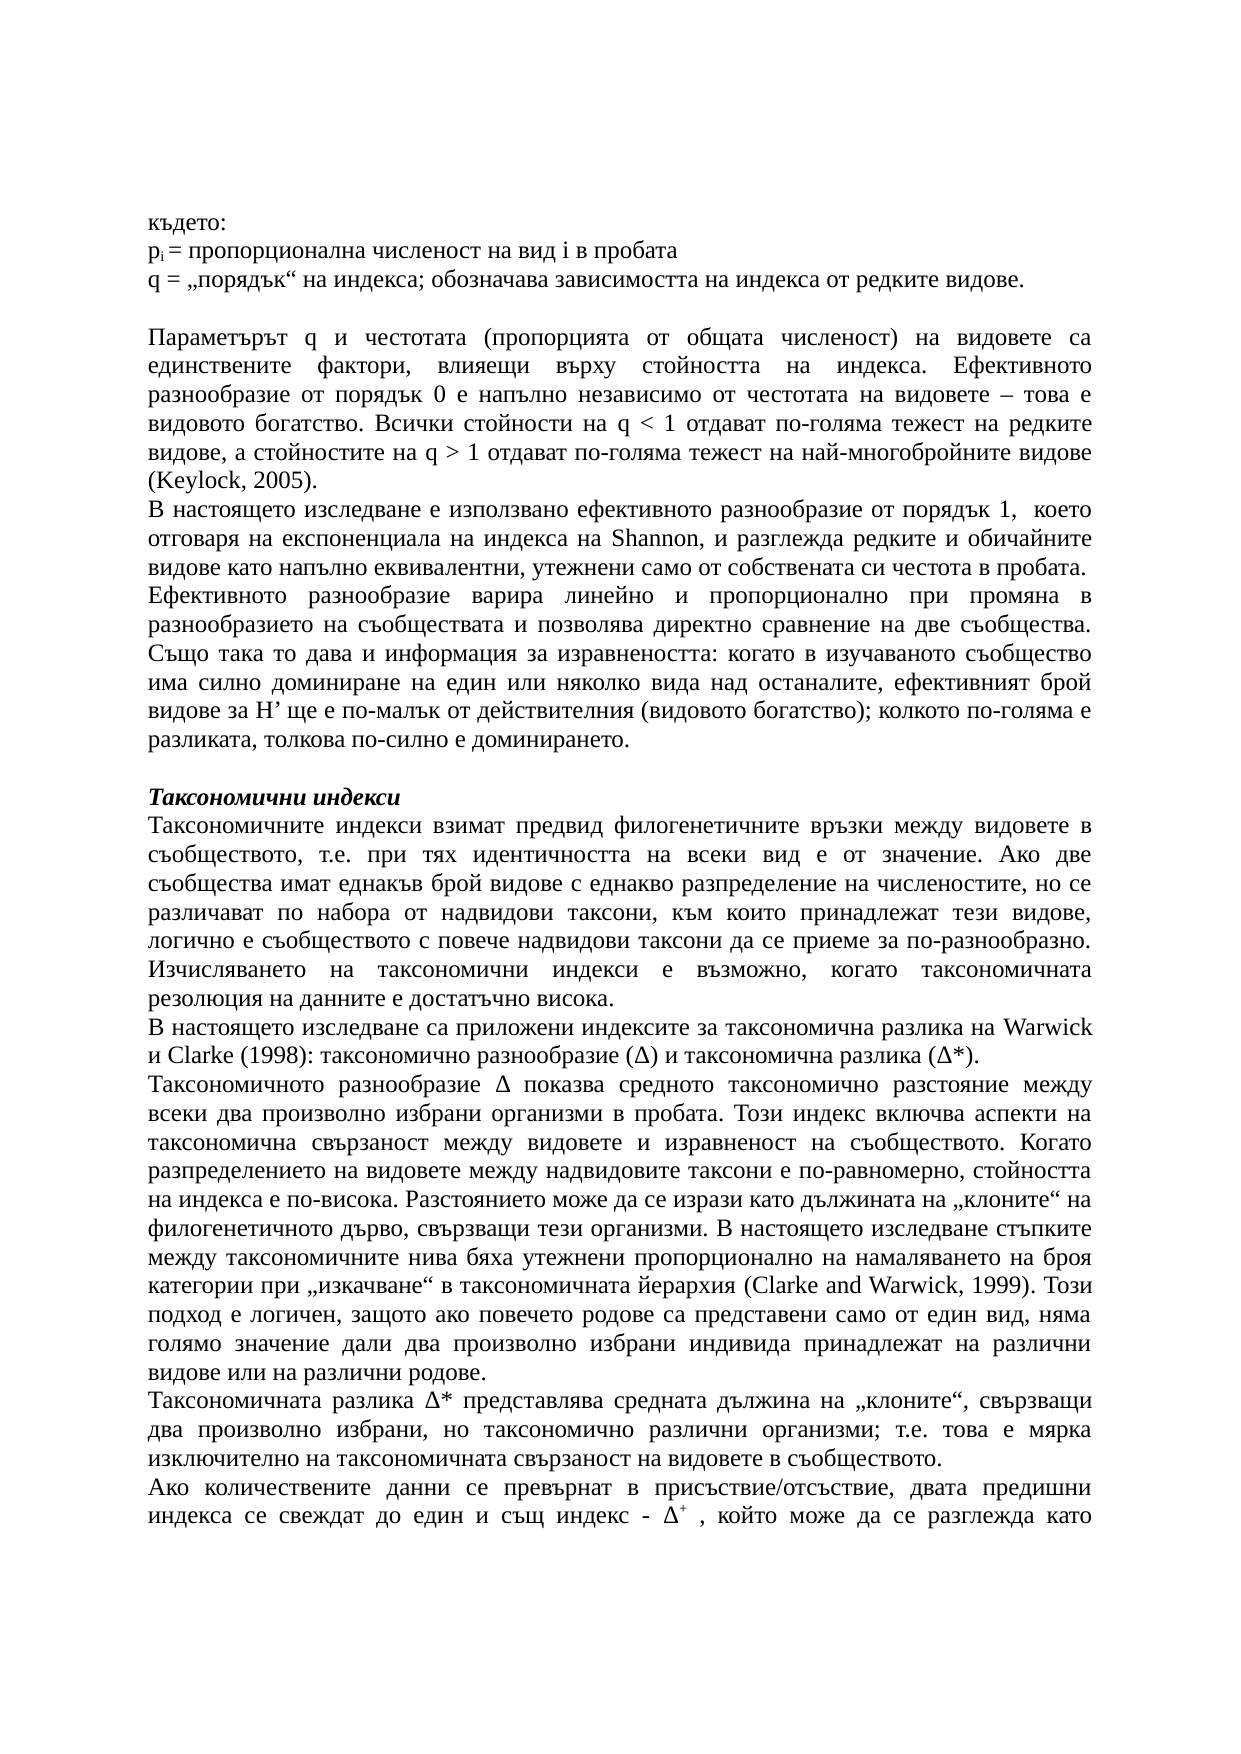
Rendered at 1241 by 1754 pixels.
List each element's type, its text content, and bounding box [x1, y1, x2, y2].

text Таксономичните индекси взимат предвид филогенетичните връзки между видовете в съобществото, т.е. при тях идентичността на всеки вид е от значение. Ако две съобщества имат еднакъв брой видове с еднакво разпределение на численостите, но се различават по набора от надвидови таксони, към които принадлежат тези видове, логично е съобществото с повече надвидови таксони да се приеме за по-разнообразно. Изчисляването на таксономични индекси е възможно, когато таксономичната резолюция на данните е достатъчно висока. [148, 810, 1093, 1012]
text Ефективното разнообразие варира линейно и пропорционално при промяна в разнообразието на съобществата и позволява директно сравнение на две съобщества. Също така то дава и информация за изравнеността: когато в изучаваното съобщество има силно доминиране на един или няколко вида над останалите, ефективният брой видове за H’ ще е по-малък от действителния (видовото богатство); колкото по-голяма е разликата, толкова по-силно е доминирането. [148, 580, 1093, 753]
text В настоящето изследване са приложени индексите за таксономична разлика на Warwick и Clarke (1998): таксономично разнообразие (Δ) и таксономична разлика (Δ*). [148, 1012, 1093, 1069]
text В настоящето изследване е използвано ефективното разнообразие от порядък 1, което отговаря на експоненциала на индекса на Shannon, и разглежда редките и обичайните видове като напълно еквивалентни, утежнени само от собствената си честота в пробата. [148, 494, 1093, 580]
text Ако количествените данни се превърнат в присъствие/отсъствие, двата предишни индекса се свеждат до един и същ индекс - Δ+ , който може да се разглежда като [148, 1472, 1093, 1529]
text където: [148, 207, 1093, 235]
text Таксономичното разнообразие Δ показва средното таксономично разстояние между всеки два произволно избрани организми в пробата. Този индекс включва аспекти на таксономична свързаност между видовете и изравненост на съобществото. Когато разпределението на видовете между надвидовите таксони е по-равномерно, стойността на индекса е по-висока. Разстоянието може да се изрази като дължината на „клоните“ на филогенетичното дърво, свързващи тези организми. В настоящето изследване стъпките между таксономичните нива бяха утежнени пропорционално на намаляването на броя категории при „изкачване“ в таксономичната йерархия (Clarke and Warwick, 1999). Този подход е логичен, защото ако повечето родове са представени само от един вид, няма голямо значение дали два произволно избрани индивида принадлежат на различни видове или на различни родове. [148, 1069, 1093, 1385]
text Таксономичната разлика Δ* представлява средната дължина на „клоните“, свързващи два произволно избрани, но таксономично различни организми; т.е. това е мярка изключително на таксономичната свързаност на видовете в съобществото. [148, 1385, 1093, 1472]
text pi = пропорционална численост на вид i в пробата [148, 235, 1093, 264]
text Параметърът q и честотата (пропорцията от общата численост) на видовете са единствените фактори, влияещи върху стойността на индекса. Ефективното разнообразие от порядък 0 е напълно независимо от честотата на видовете – това е видовото богатство. Всички стойности на q < 1 отдават по-голяма тежест на редките видове, а стойностите на q > 1 отдават по-голяма тежест на най-многобройните видове (Keylock, 2005). [148, 322, 1093, 494]
text q = „порядък“ на индекса; обозначава зависимостта на индекса от редките видове. [148, 264, 1093, 293]
text Таксономични индекси [148, 782, 1093, 810]
